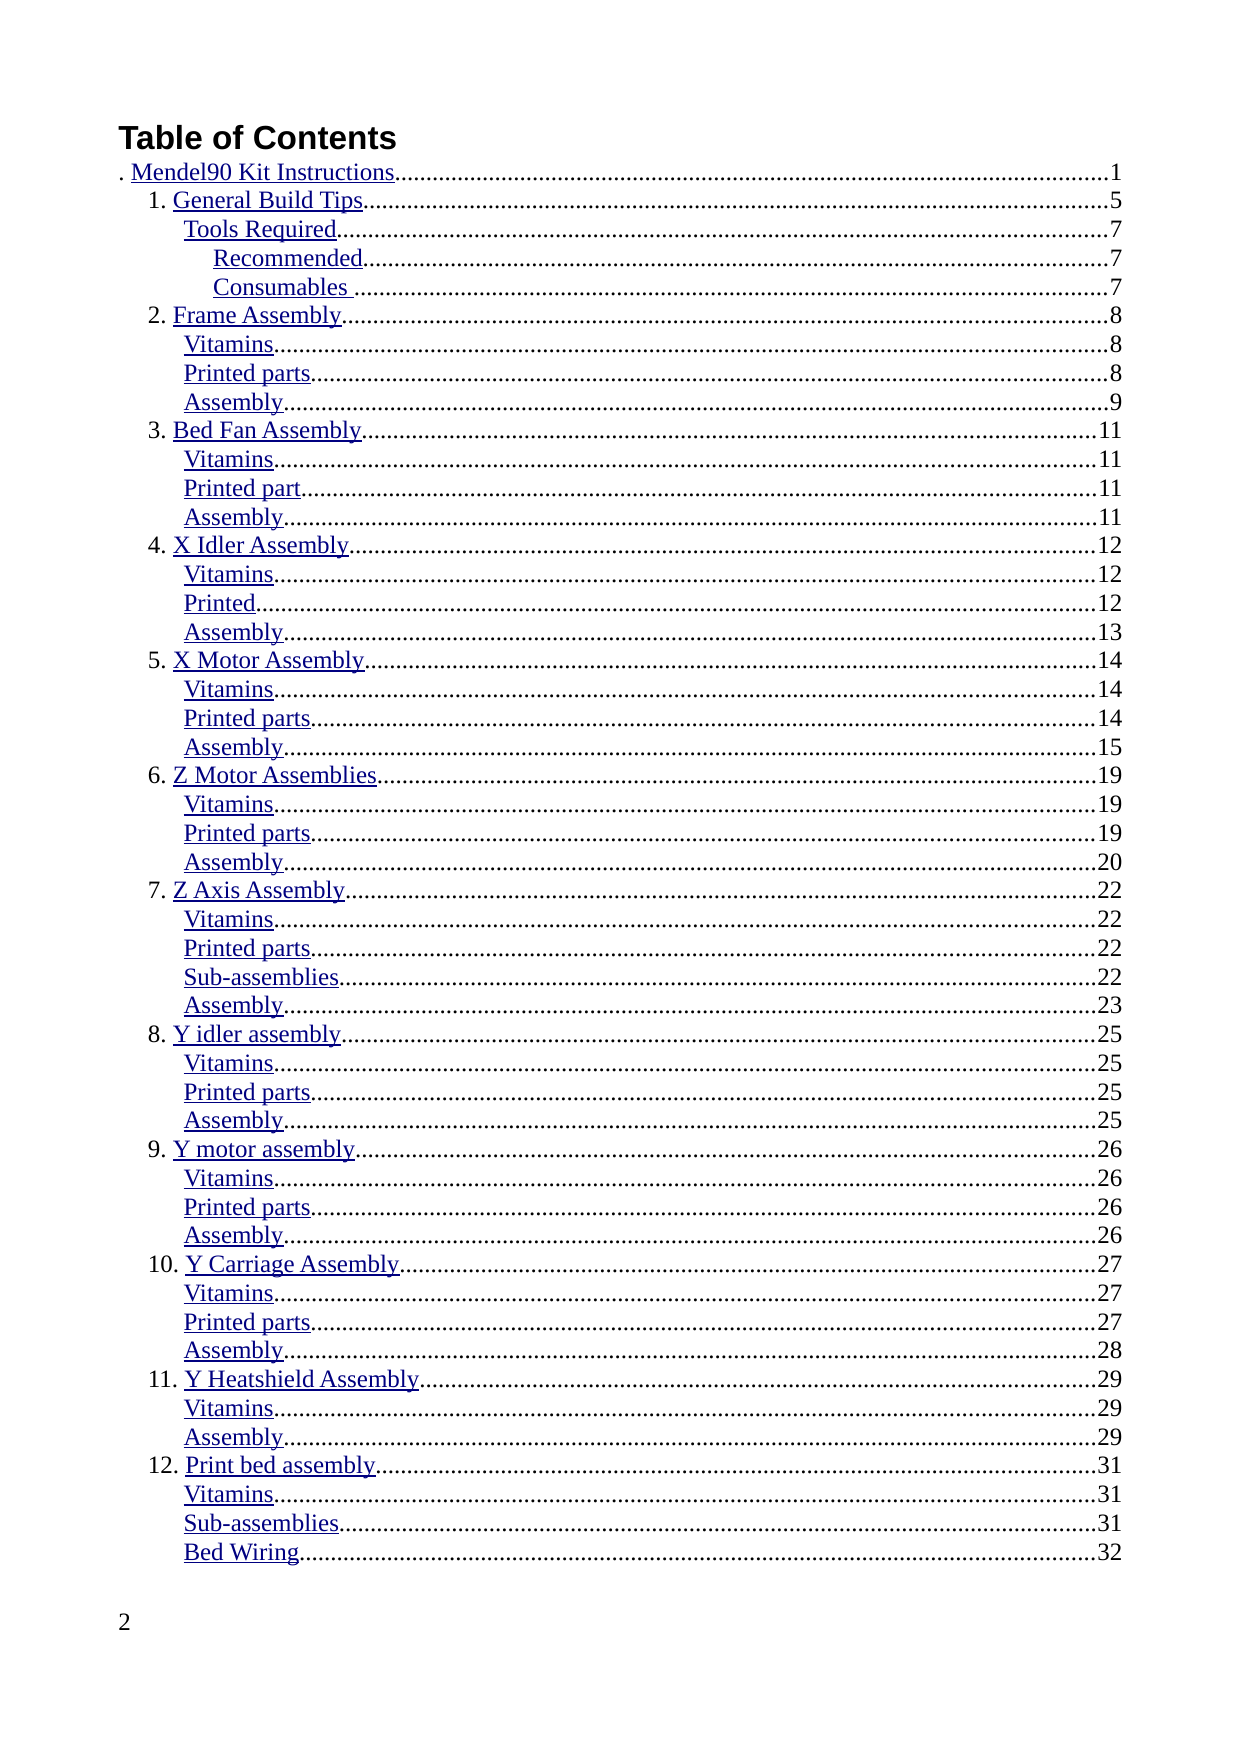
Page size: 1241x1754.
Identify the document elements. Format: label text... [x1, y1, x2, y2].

text . Mendel90 Kit Instructions 1 [118, 157, 1122, 185]
text Vitamins 11 [177, 444, 1122, 473]
text Printed part 11 [177, 473, 1122, 502]
text 2. Frame Assembly 8 [148, 300, 1122, 329]
text Tools Required 7 [177, 214, 1122, 243]
subtitle Table of Contents [118, 118, 1122, 157]
text Assembly 29 [177, 1422, 1122, 1450]
text 3. Bed Fan Assembly 11 [148, 415, 1122, 444]
text Vitamins 26 [177, 1163, 1122, 1192]
text Printed parts 19 [177, 818, 1122, 847]
text Recommended 7 [207, 243, 1122, 272]
text 1. General Build Tips 5 [148, 185, 1122, 214]
text Assembly 25 [177, 1105, 1122, 1134]
text 10. Y Carriage Assembly 27 [148, 1249, 1122, 1278]
text Assembly 15 [177, 732, 1122, 760]
text Vitamins 29 [177, 1393, 1122, 1422]
text Printed 12 [177, 588, 1122, 617]
text Vitamins 25 [177, 1048, 1122, 1077]
text Vitamins 12 [177, 559, 1122, 588]
text Assembly 23 [177, 990, 1122, 1019]
text 6. Z Motor Assemblies 19 [148, 760, 1122, 789]
text Printed parts 26 [177, 1192, 1122, 1220]
text Assembly 11 [177, 502, 1122, 530]
text Vitamins 31 [177, 1479, 1122, 1508]
text Assembly 26 [177, 1220, 1122, 1249]
text Vitamins 8 [177, 329, 1122, 358]
text Printed parts 8 [177, 358, 1122, 387]
text Printed parts 22 [177, 933, 1122, 962]
text Assembly 13 [177, 617, 1122, 645]
text Vitamins 27 [177, 1278, 1122, 1307]
text Assembly 28 [177, 1335, 1122, 1364]
text 9. Y motor assembly 26 [148, 1134, 1122, 1163]
text Printed parts 14 [177, 703, 1122, 732]
text Assembly 20 [177, 847, 1122, 875]
text 7. Z Axis Assembly 22 [148, 875, 1122, 904]
text Consumables 7 [207, 272, 1122, 300]
text 12. Print bed assembly 31 [148, 1450, 1122, 1479]
text 8. Y idler assembly 25 [148, 1019, 1122, 1048]
text Printed parts 25 [177, 1077, 1122, 1105]
text 11. Y Heatshield Assembly 29 [148, 1364, 1122, 1393]
text Sub-assemblies 22 [177, 962, 1122, 990]
text 5. X Motor Assembly 14 [148, 645, 1122, 674]
text Printed parts 27 [177, 1307, 1122, 1335]
text Assembly 9 [177, 387, 1122, 415]
text Vitamins 22 [177, 904, 1122, 933]
text Vitamins 19 [177, 789, 1122, 818]
text Bed Wiring 32 [177, 1537, 1122, 1565]
text 4. X Idler Assembly 12 [148, 530, 1122, 559]
text Vitamins 14 [177, 674, 1122, 703]
text Sub-assemblies 31 [177, 1508, 1122, 1537]
